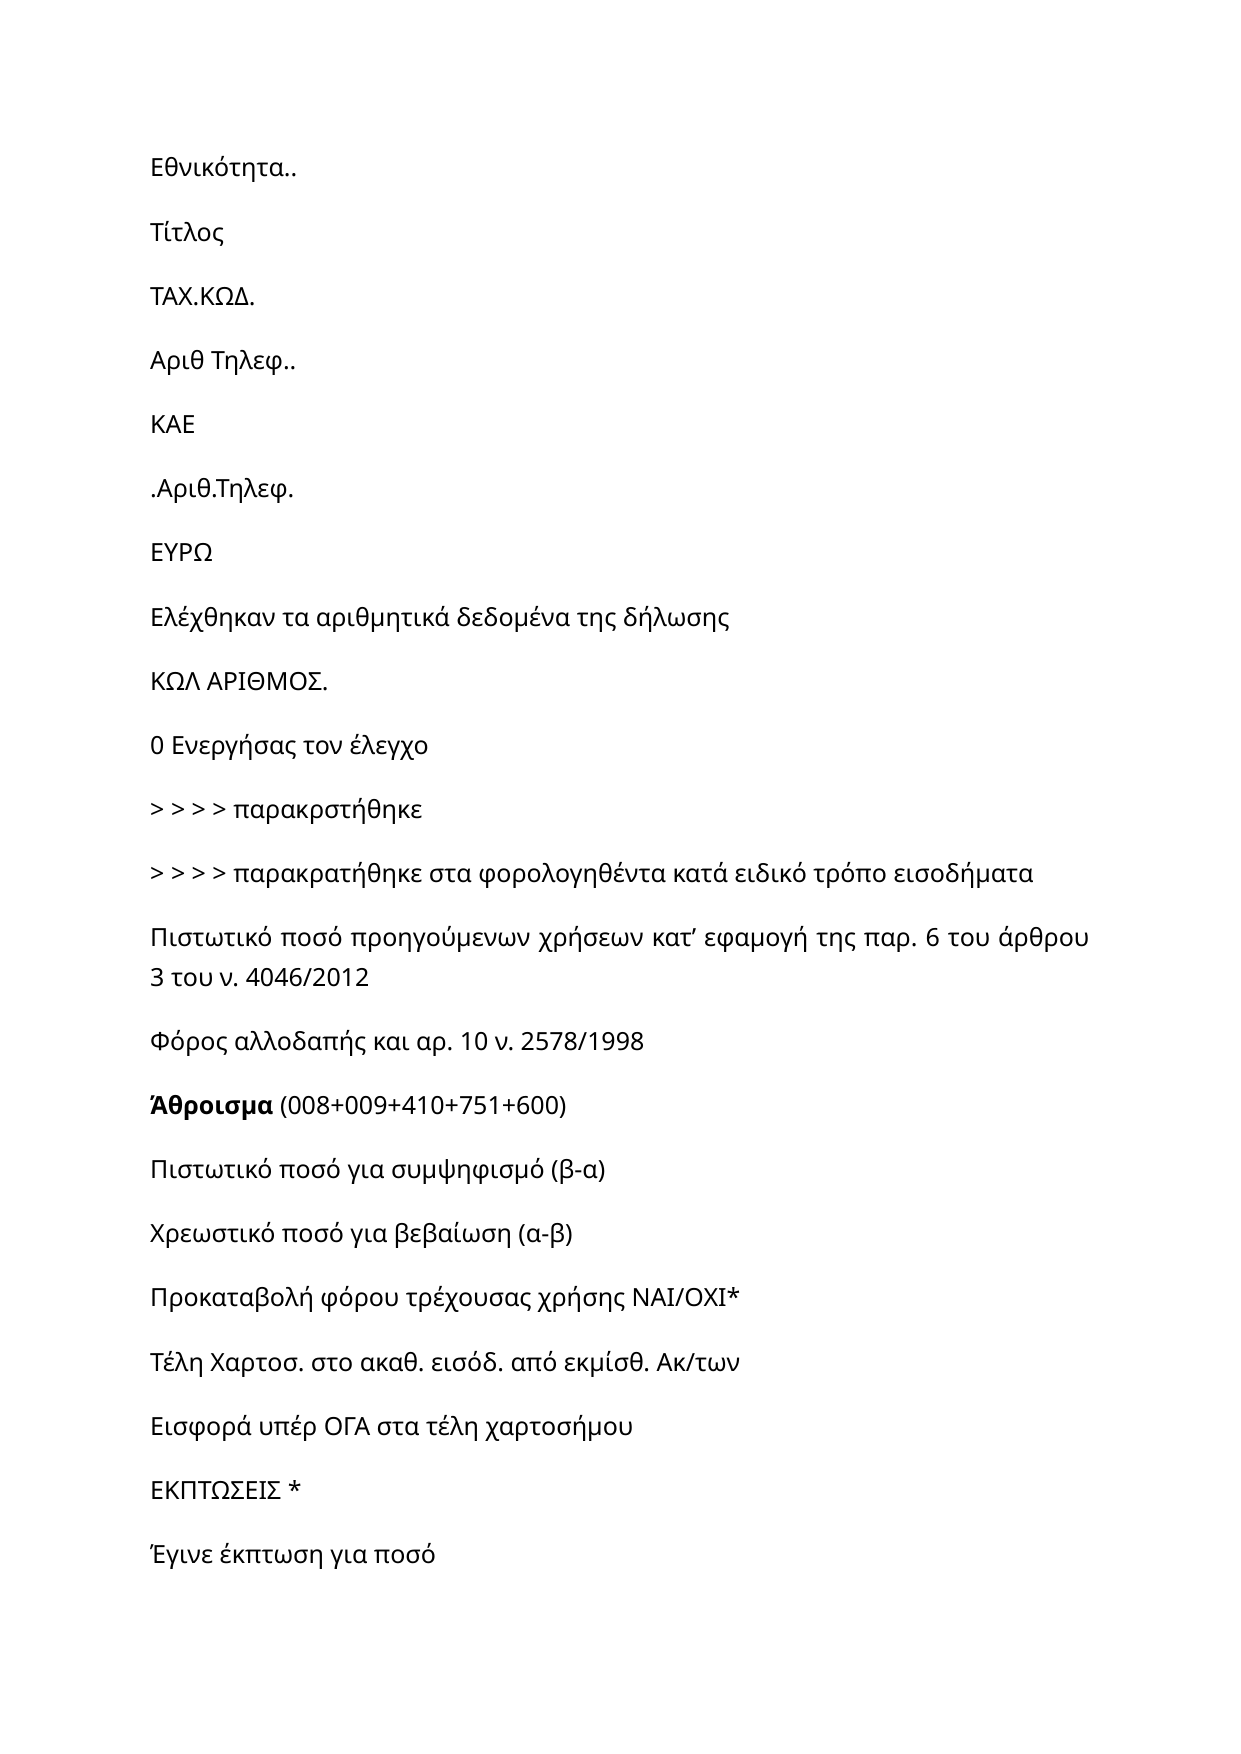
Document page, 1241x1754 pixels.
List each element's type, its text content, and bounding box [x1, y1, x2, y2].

text 0 Ενεργήσας τον έλεγχο [150, 727, 1090, 762]
text Πιστωτικό ποσό προηγούμενων χρήσεων κατ’ εφαμογή της παρ. 6 του άρθρου 3 του ν. 4046/2012 [150, 920, 1090, 993]
text Προκαταβολή φόρου τρέχουσας χρήσης ΝΑΙ/ΟΧΙ* [150, 1280, 1090, 1314]
text Έγινε έκπτωση για ποσό [150, 1537, 1090, 1571]
text Πιστωτικό ποσό για συμψηφισμό (β-α) [150, 1152, 1090, 1186]
text ΤΑΧ.ΚΩΔ. [150, 278, 1090, 312]
text Αριθ Τηλεφ.. [150, 342, 1090, 377]
text ΕΚΠΤΩΣΕΙΣ * [150, 1472, 1090, 1507]
text Άθροισμα (008+009+410+751+600) [150, 1087, 1090, 1122]
text Ελέχθηκαν τα αριθμητικά δεδομένα της δήλωσης [150, 599, 1090, 633]
text ΚΩΛ ΑΡΙΘΜΟΣ. [150, 663, 1090, 697]
text Εισφορά υπέρ ΟΓΑ στα τέλη χαρτοσήμου [150, 1408, 1090, 1442]
text Τίτλος [150, 214, 1090, 248]
text Φόρος αλλοδαπής και αρ. 10 ν. 2578/1998 [150, 1023, 1090, 1057]
text ΕΥΡΩ [150, 535, 1090, 569]
text Τέλη Χαρτοσ. στο ακαθ. εισόδ. από εκμίσθ. Ακ/των [150, 1344, 1090, 1378]
text > > > > παρακρατήθηκε στα φορολογηθέντα κατά ειδικό τρόπο εισοδήματα [150, 856, 1090, 890]
text > > > > παρακρστήθηκε [150, 792, 1090, 826]
text ΚΑΕ [150, 407, 1090, 441]
text Εθνικότητα.. [150, 150, 1090, 184]
text .Αριθ.Τηλεφ. [150, 471, 1090, 505]
text Χρεωστικό ποσό για βεβαίωση (α-β) [150, 1216, 1090, 1250]
